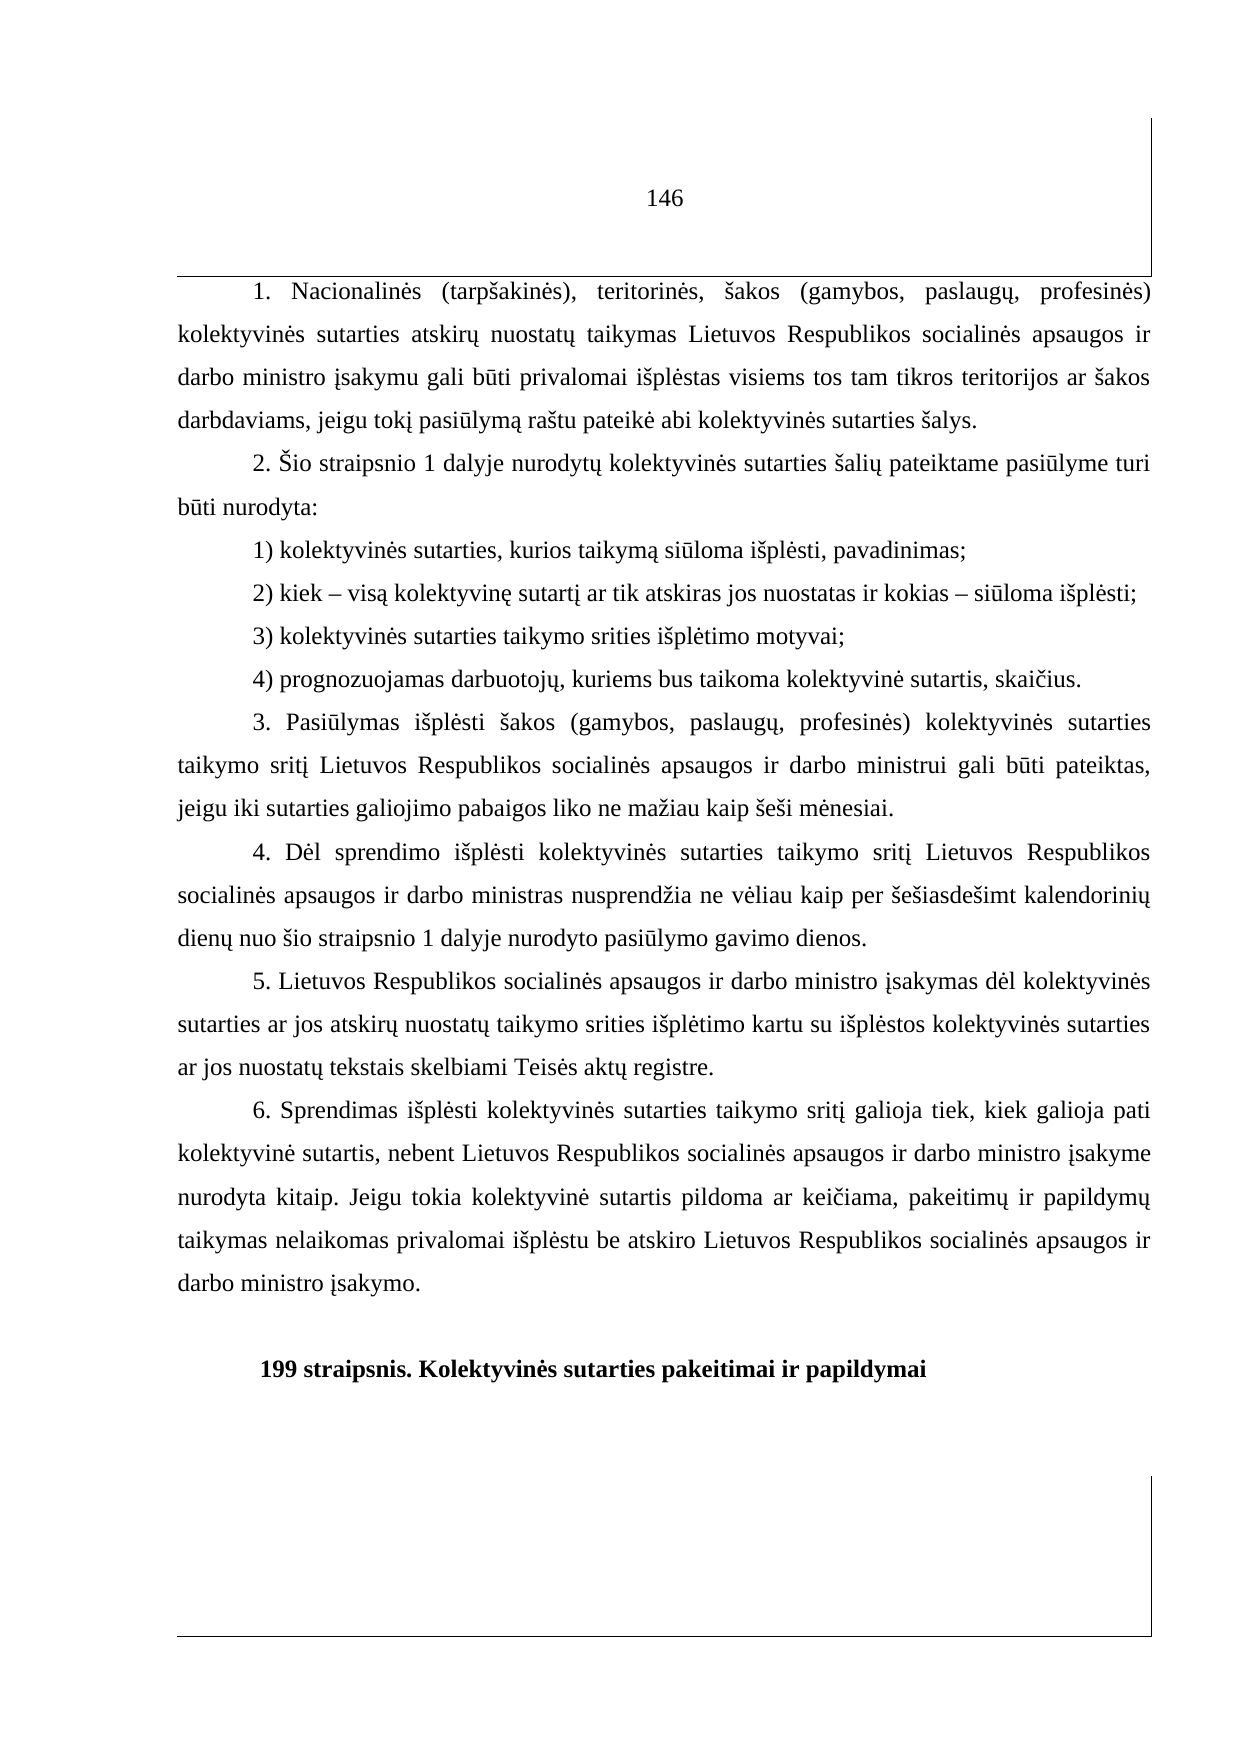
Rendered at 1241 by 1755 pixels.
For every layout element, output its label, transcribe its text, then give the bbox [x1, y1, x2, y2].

text 5. Lietuvos Respublikos socialinės apsaugos ir darbo ministro įsakymas dėl kolektyvinės sutarties ar jos atskirų nuostatų taikymo srities išplėtimo kartu su išplėstos kolektyvinės sutarties ar jos nuostatų tekstais skelbiami Teisės aktų registre. [177, 966, 1152, 1081]
text 6. Sprendimas išplėsti kolektyvinės sutarties taikymo sritį galioja tiek, kiek galioja pati kolektyvinė sutartis, nebent Lietuvos Respublikos socialinės apsaugos ir darbo ministro įsakyme nurodyta kitaip. Jeigu tokia kolektyvinė sutartis pildoma ar keičiama, pakeitimų ir papildymų taikymas nelaikomas privalomai išplėstu be atskiro Lietuvos Respublikos socialinės apsaugos ir darbo ministro įsakymo. [177, 1095, 1152, 1297]
text 2) kiek – visą kolektyvinę sutartį ar tik atskiras jos nuostatas ir kokias – siūloma išplėsti; [177, 578, 1152, 607]
text 2. Šio straipsnio 1 dalyje nurodytų kolektyvinės sutarties šalių pateiktame pasiūlyme turi būti nurodyta: [177, 448, 1152, 520]
text 3) kolektyvinės sutarties taikymo srities išplėtimo motyvai; [177, 621, 1152, 650]
text 1. Nacionalinės (tarpšakinės), teritorinės, šakos (gamybos, paslaugų, profesinės) kolektyvinės sutarties atskirų nuostatų taikymas Lietuvos Respublikos socialinės apsaugos ir darbo ministro įsakymu gali būti privalomai išplėstas visiems tos tam tikros teritorijos ar šakos darbdaviams, jeigu tokį pasiūlymą raštu pateikė abi kolektyvinės sutarties šalys. [177, 276, 1152, 434]
text 4) prognozuojamas darbuotojų, kuriems bus taikoma kolektyvinė sutartis, skaičius. [177, 664, 1152, 693]
text 4. Dėl sprendimo išplėsti kolektyvinės sutarties taikymo sritį Lietuvos Respublikos socialinės apsaugos ir darbo ministras nusprendžia ne vėliau kaip per šešiasdešimt kalendorinių dienų nuo šio straipsnio 1 dalyje nurodyto pasiūlymo gavimo dienos. [177, 837, 1152, 952]
text 3. Pasiūlymas išplėsti šakos (gamybos, paslaugų, profesinės) kolektyvinės sutarties taikymo sritį Lietuvos Respublikos socialinės apsaugos ir darbo ministrui gali būti pateiktas, jeigu iki sutarties galiojimo pabaigos liko ne mažiau kaip šeši mėnesiai. [177, 707, 1152, 822]
subtitle 199 straipsnis. Kolektyvinės sutarties pakeitimai ir papildymai [177, 1354, 1152, 1383]
text 1) kolektyvinės sutarties, kurios taikymą siūloma išplėsti, pavadinimas; [177, 535, 1152, 563]
